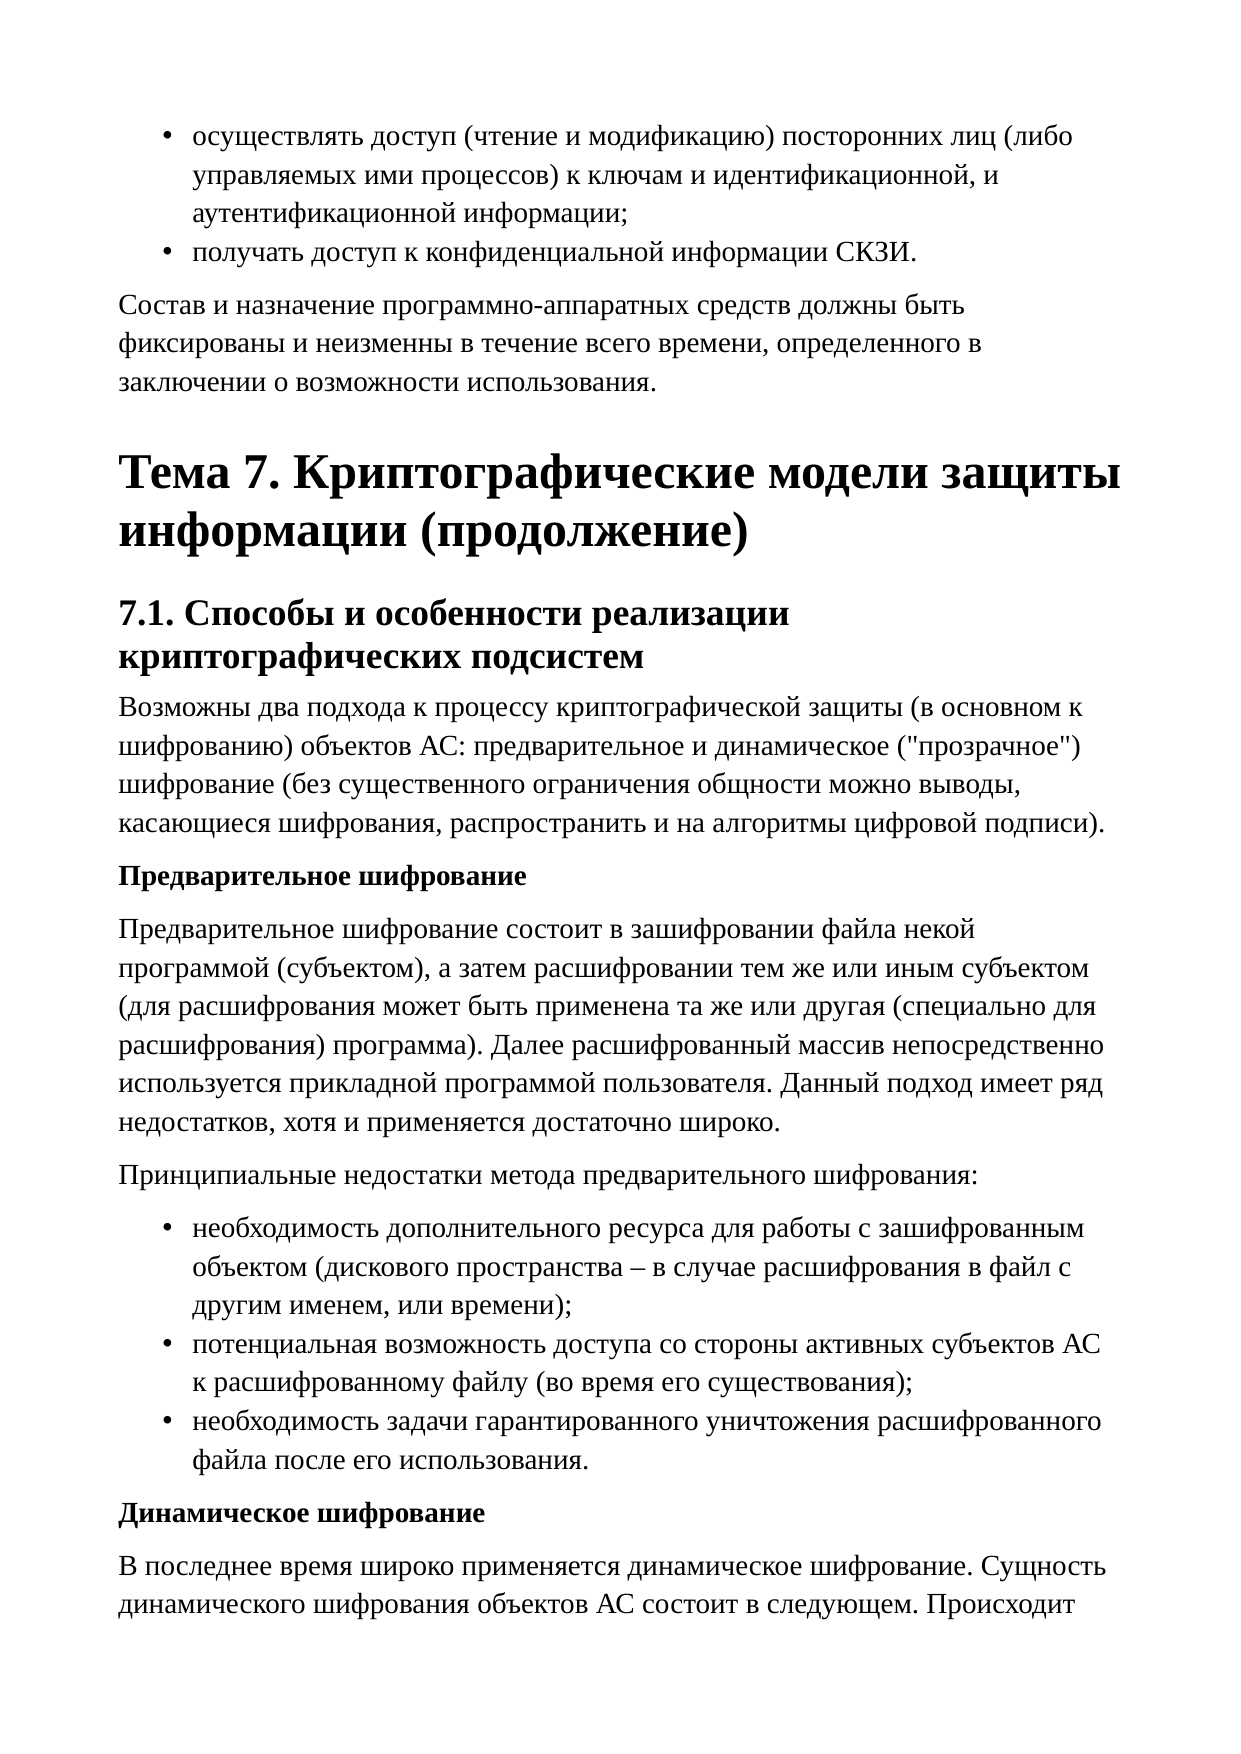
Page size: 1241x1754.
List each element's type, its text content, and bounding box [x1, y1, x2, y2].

text Динамическое шифрование [118, 1495, 1122, 1528]
text Состав и назначение программно-аппаратных средств должны быть фиксированы и неизменны в течение всего времени, определенного в заключении о возможности использования. [118, 287, 1122, 398]
text Предварительное шифрование состоит в зашифровании файла некой программой (субъектом), а затем расшифровании тем же или иным субъектом (для расшифрования может быть применена та же или другая (специально для расшифрования) программа). Далее расшифрованный массив непосредственно используется прикладной программой пользователя. Данный подход имеет ряд недостатков, хотя и применяется достаточно широко. [118, 911, 1122, 1137]
subtitle Тема 7. Криптографические модели защиты информации (продолжение) [118, 442, 1122, 557]
list необходимость задачи гарантированного уничтожения расшифрованного файла после его использования. [162, 1403, 1122, 1475]
text Предварительное шифрование [118, 858, 1122, 892]
text Возможны два подхода к процессу криптографической защиты (в основном к шифрованию) объектов АС: предварительное и динамическое ("прозрачное") шифрование (без существенного ограничения общности можно выводы, касающиеся шифрования, распространить и на алгоритмы цифровой подписи). [118, 689, 1122, 838]
text Принципиальные недостатки метода предварительного шифрования: [118, 1157, 1122, 1191]
subtitle 7.1. Способы и особенности реализации криптографических подсистем [118, 591, 1122, 677]
list осуществлять доступ (чтение и модификацию) посторонних лиц (либо управляемых ими процессов) к ключам и идентификационной, и аутентификационной информации; [162, 118, 1122, 229]
text В последнее время широко применяется динамическое шифрование. Сущность динамического шифрования объектов АС состоит в следующем. Происходит [118, 1548, 1122, 1620]
list потенциальная возможность доступа со стороны активных субъектов АС к расшифрованному файлу (во время его существования); [162, 1326, 1122, 1398]
list необходимость дополнительного ресурса для работы с зашифрованным объектом (дискового пространства – в случае расшифрования в файл с другим именем, или времени); [162, 1210, 1122, 1321]
list получать доступ к конфиденциальной информации СКЗИ. [162, 234, 1122, 267]
